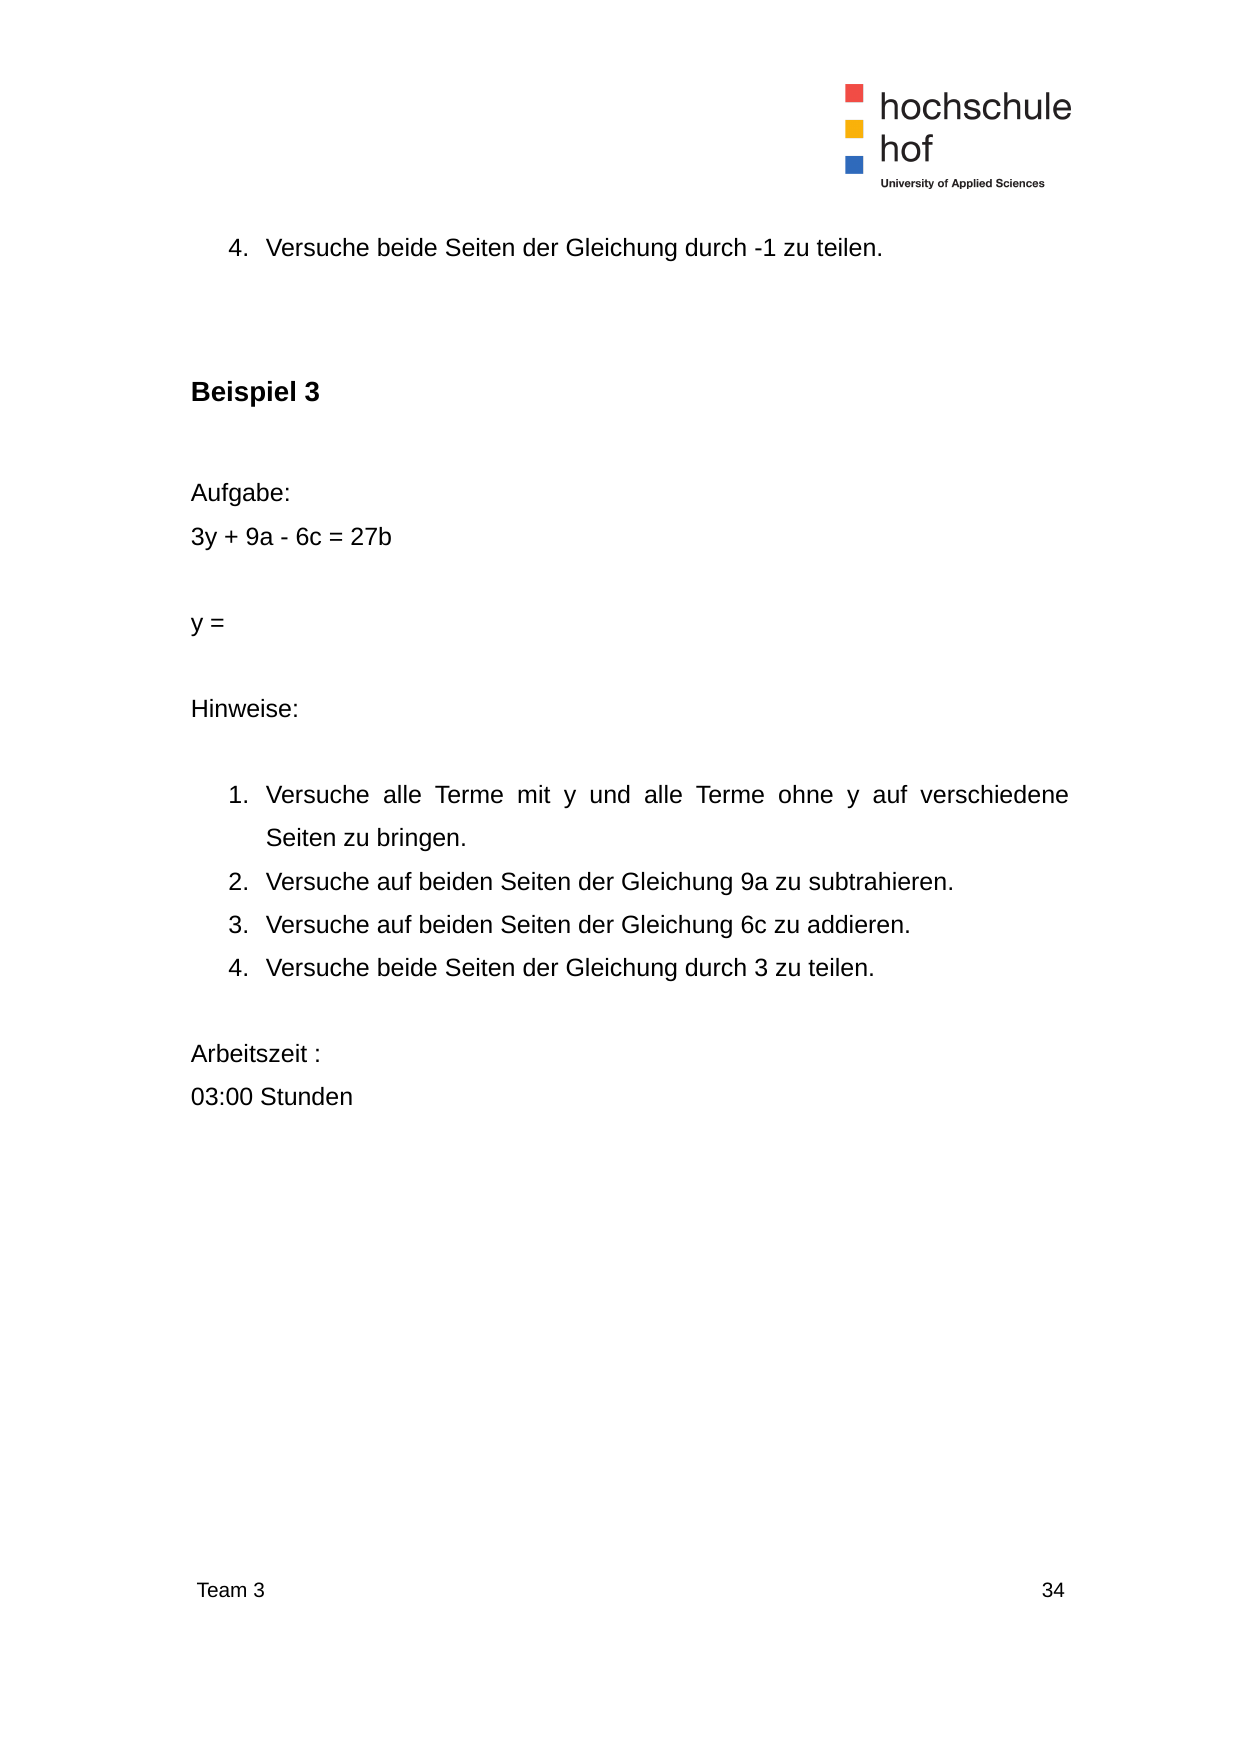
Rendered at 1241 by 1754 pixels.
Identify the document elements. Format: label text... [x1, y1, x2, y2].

list Versuche auf beiden Seiten der Gleichung 9a zu subtrahieren. [228, 867, 1070, 895]
text y = [191, 608, 1070, 637]
list Versuche beide Seiten der Gleichung durch 3 zu teilen. [228, 953, 1070, 982]
list Versuche auf beiden Seiten der Gleichung 6c zu addieren. [228, 910, 1070, 938]
list Versuche alle Terme mit y und alle Terme ohne y auf verschiedene Seiten zu bringen. [228, 780, 1070, 852]
text 03:00 Stunden [191, 1082, 1070, 1111]
text Aufgabe: [191, 478, 1070, 507]
list Versuche beide Seiten der Gleichung durch -1 zu teilen. [228, 233, 1070, 262]
text Hinweise: [191, 694, 1070, 723]
text Arbeitszeit : [191, 1039, 1070, 1068]
picture [845, 84, 1071, 189]
text 3y + 9a - 6c = 27b [191, 522, 1070, 550]
subtitle Beispiel 3 [191, 375, 1070, 407]
